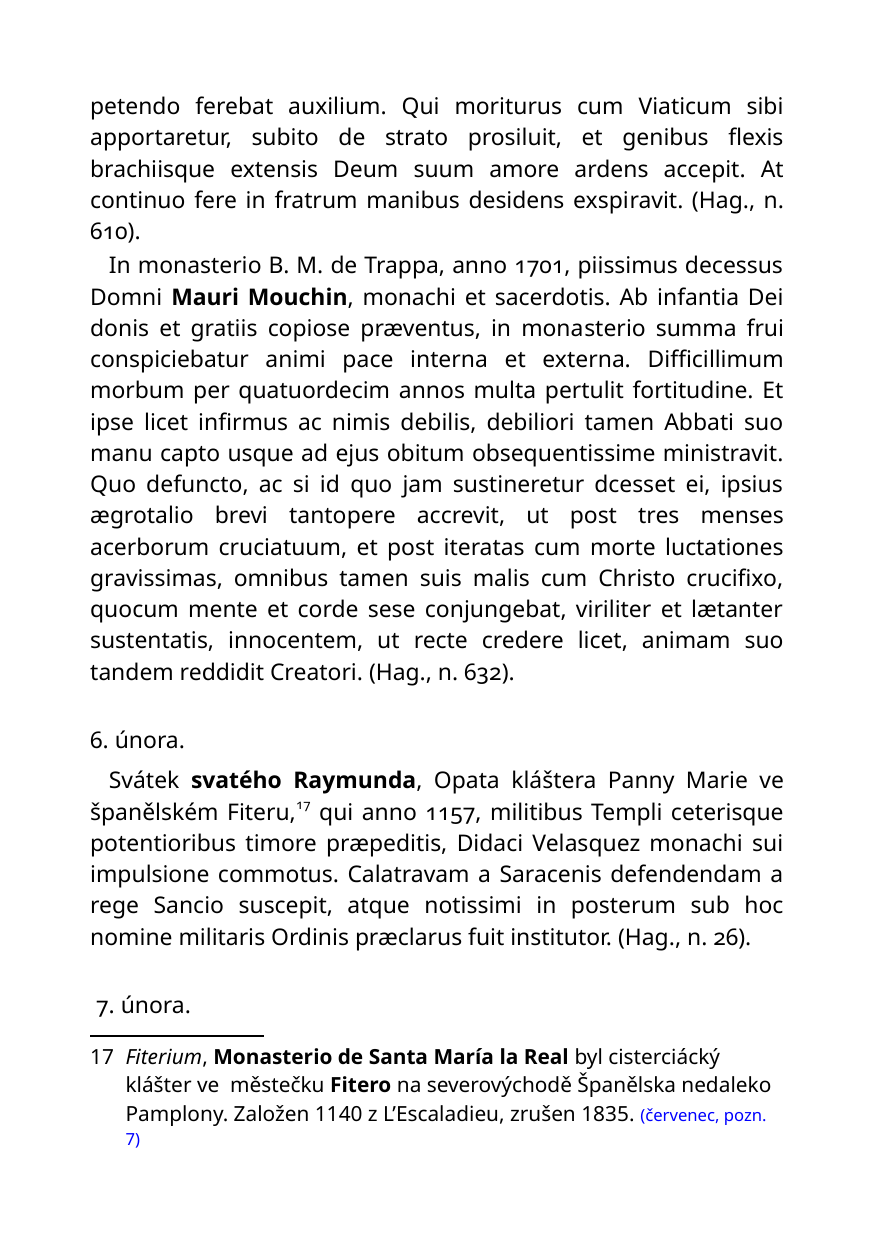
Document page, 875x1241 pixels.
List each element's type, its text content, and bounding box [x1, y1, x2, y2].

text Svátek svatého Raymunda, Opata kláštera Panny Marie ve španělském Fiteru, qui anno 1157, militibus Templi ceterisque potentioribus timore præpeditis, Didaci Velasquez monachi sui impulsione commotus. Calatravam a Saracenis defendendam a rege Sancio suscepit, atque notissimi in posterum sub hoc nomine militaris Ordinis præclarus fuit institutor. (Hag., n. 26). [90, 764, 784, 952]
text In monasterio B. M. de Trappa, anno 1701, piissimus decessus Domni Mauri Mouchin, monachi et sacerdotis. Ab infantia Dei donis et gratiis copiose præventus, in mona­sterio summa frui conspiciebatur animi pace interna et externa. Difficillimum morbum per quatuordecim annos multa pertulit fortitudine. Et ipse licet infirmus ac nimis debilis, debiliori tamen Abbati suo manu capto usque ad ejus obitum obsequentissime ministravit. Quo defuncto, ac si id quo jam sustineretur dcesset ei, ipsius ægrotalio brevi tanto­pere accrevit, ut post tres menses acerborum cruciatuum, et post iteratas cum morte luctationes gravissimas, omnibus tamen suis malis cum Christo crucifixo, quocum mente et corde sese conjungebat, viriliter et lætanter sustentatis, inno­centem, ut recte credere licet, animam suo tandem reddidit Creatori. (Hag., n. 632). [90, 249, 784, 687]
text 7. února. [90, 989, 784, 1020]
text Fiterium, Monasterio de Santa María la Real byl cisterciácký klášter ve městečku Fitero na severovýchodě Španělska nedaleko Pamplony. Založen 1140 z L’Escaladieu, zrušen 1835. (červenec, pozn. 7) [90, 1042, 784, 1150]
text petendo ferebat auxilium. Qui moriturus cum Viaticum sibi apportaretur, subito de strato prosiluit, et genibus flexis brachiisque extensis Deum suum amore ardens accepit. At continuo fere in fratrum manibus desidens exspi­ravit. (Hag., n. 610). [90, 90, 784, 246]
text 6. února. [90, 724, 784, 755]
